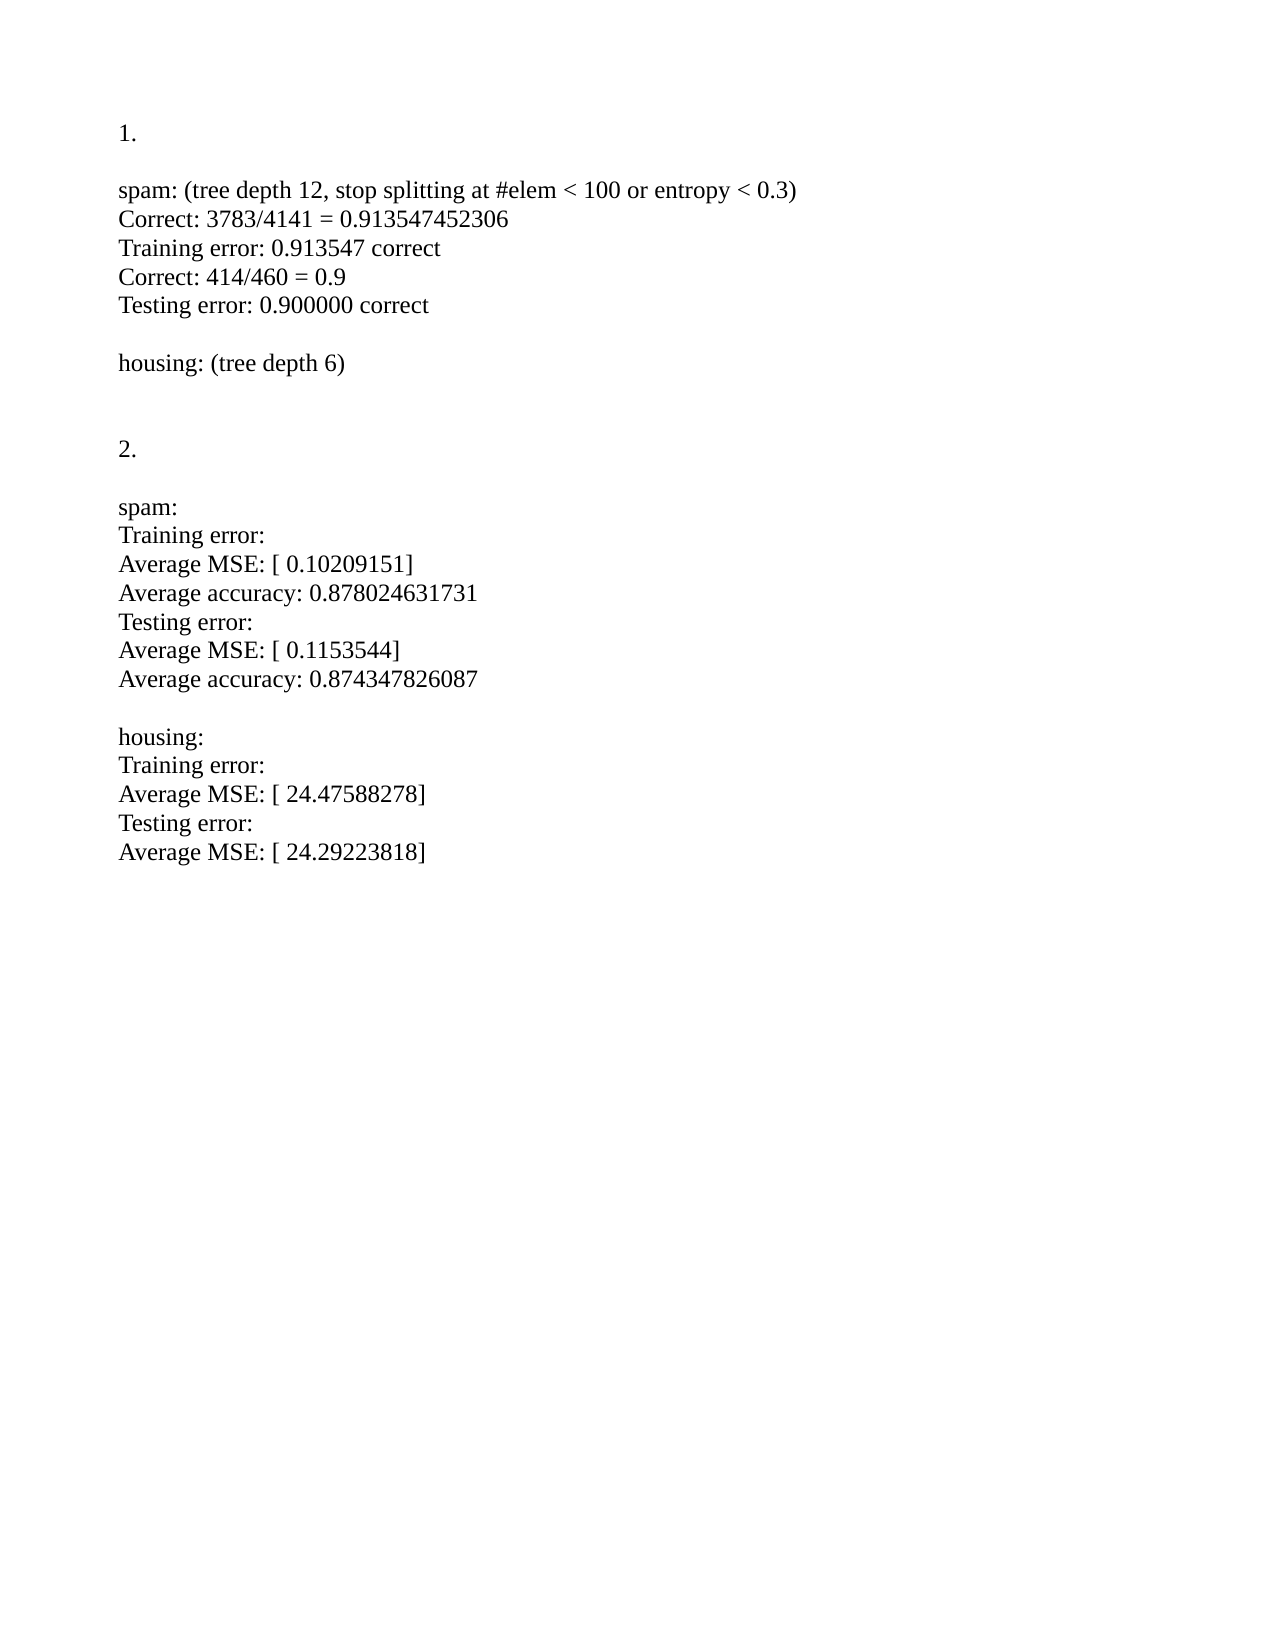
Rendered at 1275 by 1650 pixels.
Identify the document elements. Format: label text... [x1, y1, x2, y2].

text Average MSE: [ 24.47588278] [118, 779, 1157, 808]
text Testing error: 0.900000 correct [118, 291, 1157, 319]
text Testing error: [118, 607, 1157, 636]
text housing: [118, 722, 1157, 751]
text Training error: [118, 521, 1157, 549]
text spam: [118, 492, 1157, 521]
text Training error: [118, 751, 1157, 779]
text spam: (tree depth 12, stop splitting at #elem < 100 or entropy < 0.3) [118, 176, 1157, 204]
text Average MSE: [ 24.29223818] [118, 837, 1157, 866]
text Testing error: [118, 808, 1157, 837]
text housing: (tree depth 6) [118, 348, 1157, 377]
text Average accuracy: 0.878024631731 [118, 578, 1157, 607]
text Average MSE: [ 0.10209151] [118, 549, 1157, 578]
text Average MSE: [ 0.1153544] [118, 636, 1157, 664]
text 1. [118, 118, 1157, 147]
text Average accuracy: 0.874347826087 [118, 664, 1157, 693]
text Correct: 414/460 = 0.9 [118, 262, 1157, 291]
text Correct: 3783/4141 = 0.913547452306 [118, 204, 1157, 233]
text 2. [118, 434, 1157, 463]
text Training error: 0.913547 correct [118, 233, 1157, 262]
